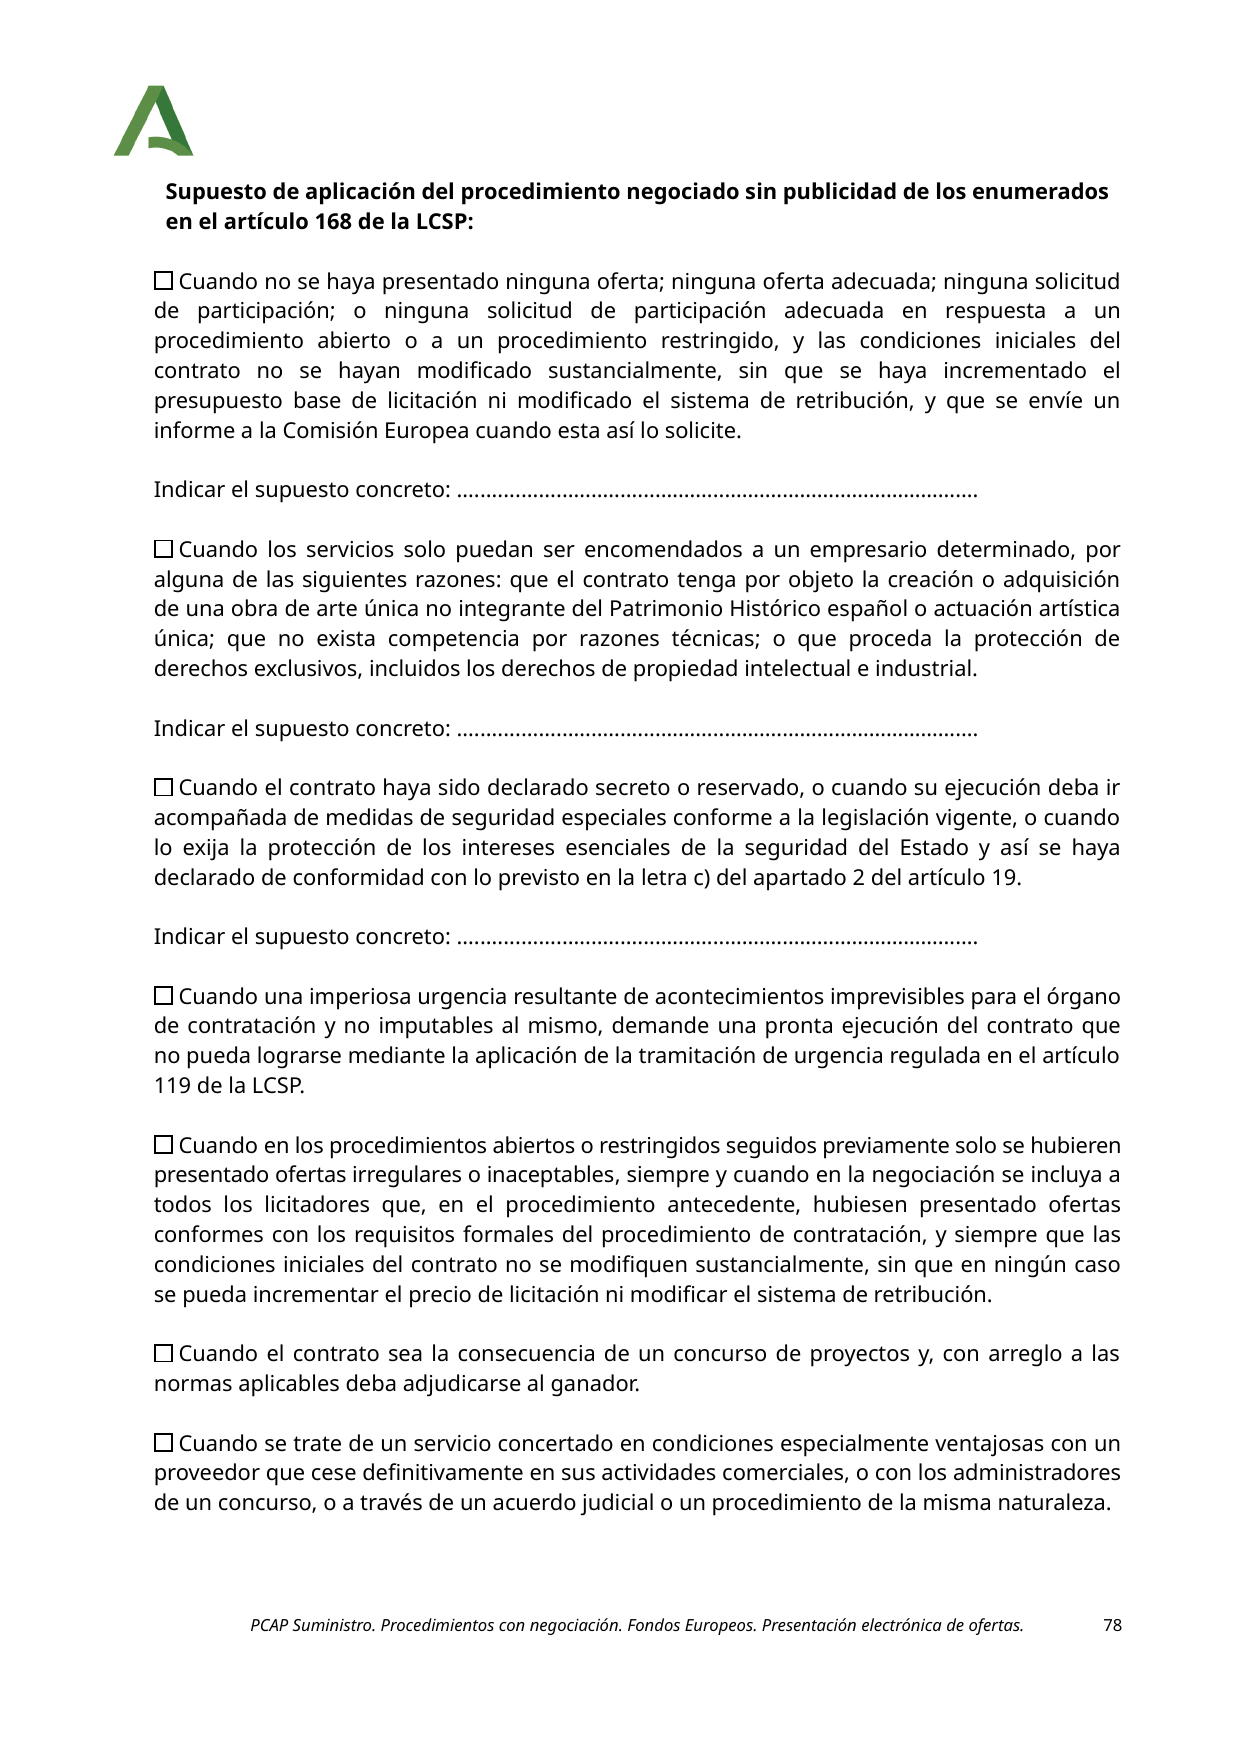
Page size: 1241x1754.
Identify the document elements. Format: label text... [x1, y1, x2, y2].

text Indicar el supuesto concreto: ….…............…...……....………..…….………………………………. [153, 713, 1122, 742]
text Indicar el supuesto concreto: ….…............…...……....………..…….………………………………. [153, 921, 1122, 951]
text Supuesto de aplicación del procedimiento negociado sin publicidad de los enumerados en el artículo 168 de la LCSP: [165, 176, 1122, 236]
text Cuando los servicios solo puedan ser encomendados a un empresario determinado, por alguna de las siguientes razones: que el contrato tenga por objeto la creación o adquisición de una obra de arte única no integrante del Patrimonio Histórico español o actuación artística única; que no exista competencia por razones técnicas; o que proceda la protección de derechos exclusivos, incluidos los derechos de propiedad intelectual e industrial. [153, 534, 1122, 683]
text Cuando no se haya presentado ninguna oferta; ninguna oferta adecuada; ninguna solicitud de participación; o ninguna solicitud de participación adecuada en respuesta a un procedimiento abierto o a un procedimiento restringido, y las condiciones iniciales del contrato no se hayan modificado sustancialmente, sin que se haya incrementado el presupuesto base de licitación ni modificado el sistema de retribución, y que se envíe un informe a la Comisión Europea cuando esta así lo solicite. [153, 266, 1122, 444]
picture [109, 81, 198, 160]
text Cuando el contrato haya sido declarado secreto o reservado, o cuando su ejecución deba ir acompañada de medidas de seguridad especiales conforme a la legislación vigente, o cuando lo exija la protección de los intereses esenciales de la seguridad del Estado y así se haya declarado de conformidad con lo previsto en la letra c) del apartado 2 del artículo 19. [153, 772, 1122, 891]
text Cuando el contrato sea la consecuencia de un concurso de proyectos y, con arreglo a las normas aplicables deba adjudicarse al ganador. [153, 1338, 1122, 1398]
text Cuando en los procedimientos abiertos o restringidos seguidos previamente solo se hubieren presentado ofertas irregulares o inaceptables, siempre y cuando en la negociación se incluya a todos los licitadores que, en el procedimiento antecedente, hubiesen presentado ofertas conformes con los requisitos formales del procedimiento de contratación, y siempre que las condiciones iniciales del contrato no se modifiquen sustancialmente, sin que en ningún caso se pueda incrementar el precio de licitación ni modificar el sistema de retribución. [153, 1130, 1122, 1308]
text Cuando una imperiosa urgencia resultante de acontecimientos imprevisibles para el órgano de contratación y no imputables al mismo, demande una pronta ejecución del contrato que no pueda lograrse mediante la aplicación de la tramitación de urgencia regulada en el artículo 119 de la LCSP. [153, 981, 1122, 1100]
text Indicar el supuesto concreto: ….…............…...……....………..…….………………………………. [153, 474, 1122, 504]
text Cuando se trate de un servicio concertado en condiciones especialmente ventajosas con un proveedor que cese definitivamente en sus actividades comerciales, o con los administradores de un concurso, o a través de un acuerdo judicial o un procedimiento de la misma naturaleza. [153, 1428, 1122, 1517]
